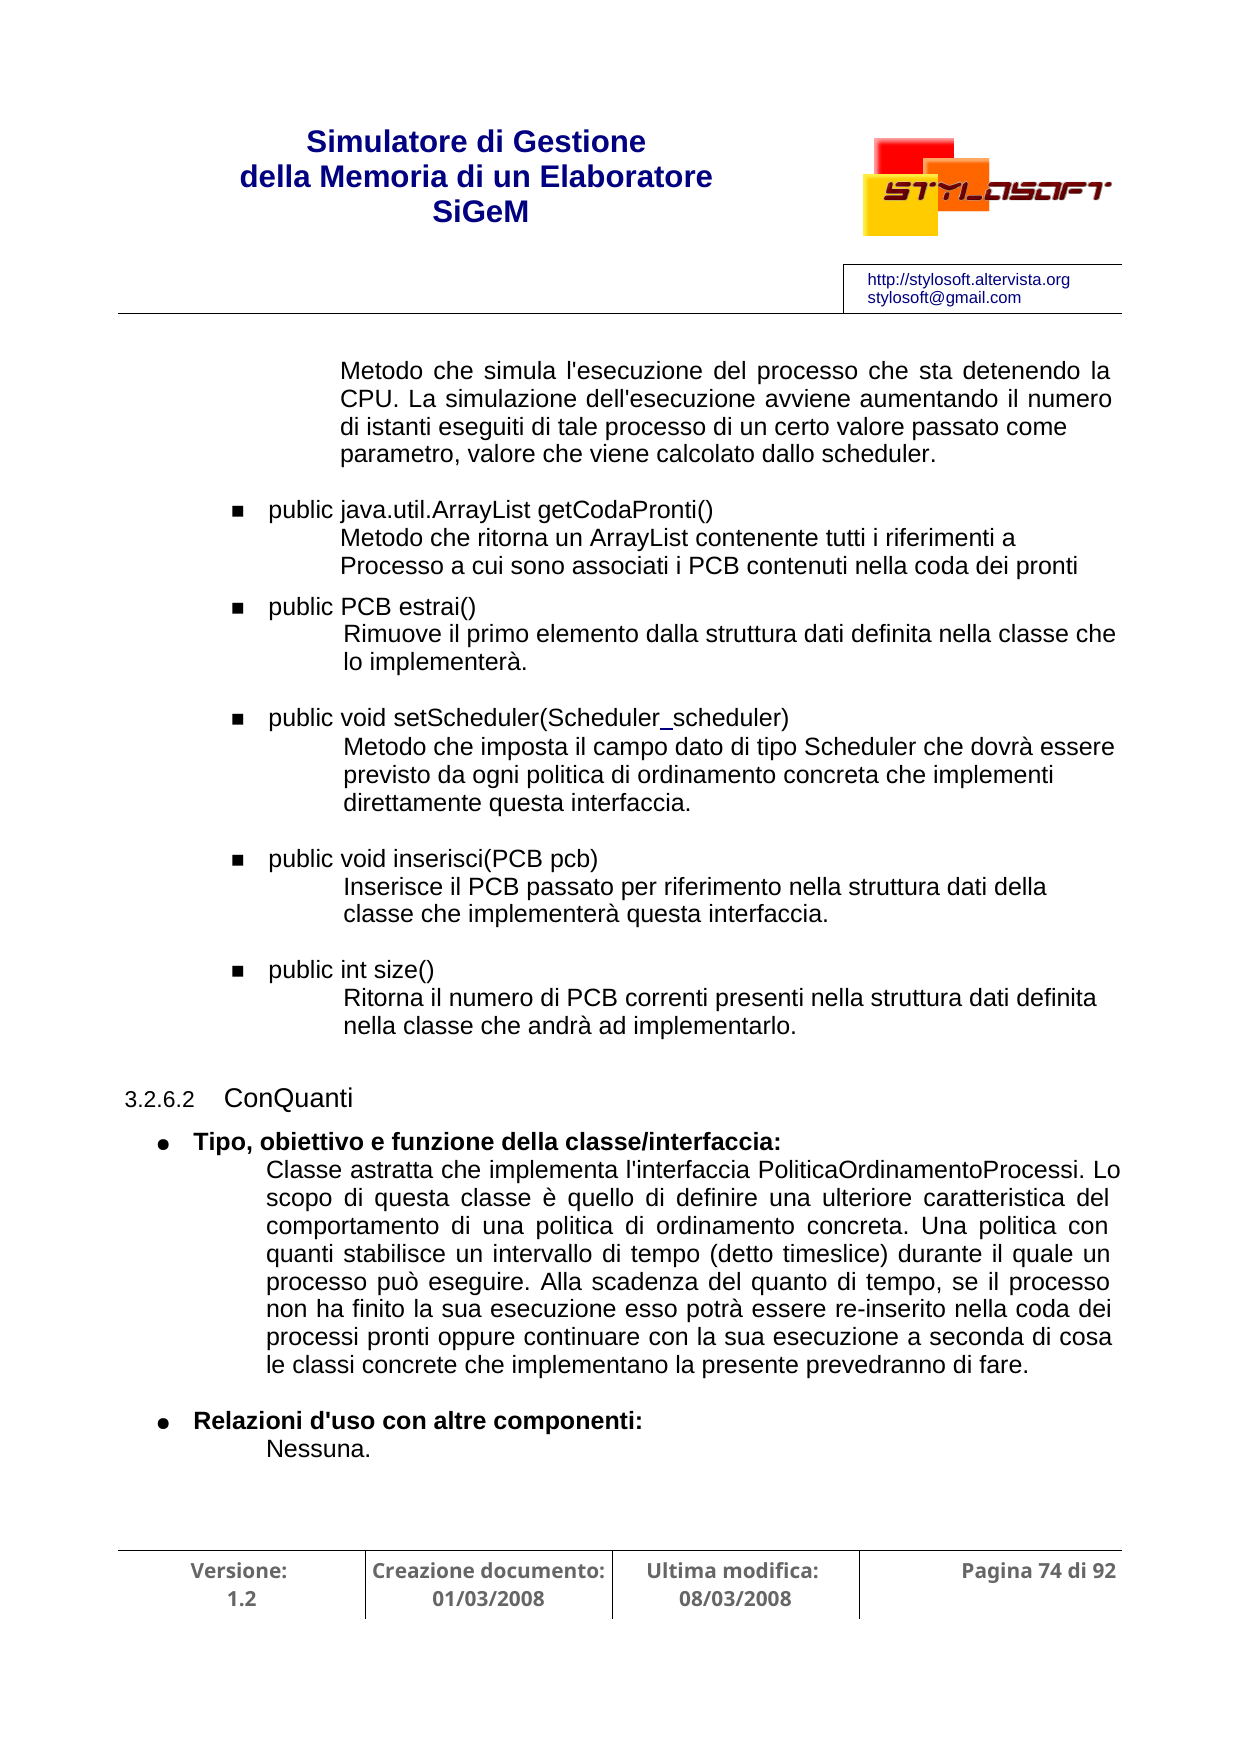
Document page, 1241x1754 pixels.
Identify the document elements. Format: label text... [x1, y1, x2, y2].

text Metodo che simula l'esecuzione del processo che sta detenendo la CPU. La simulazione dell'esecuzione avviene aumentando il numero di istanti eseguiti di tale processo di un certo valore passato come parametro, valore che viene calcolato dallo scheduler. [118, 357, 1122, 468]
list Classe astratta che implementa l'interfaccia PoliticaOrdinamentoProcessi. Lo scopo di questa classe è quello di definire una ulteriore caratteristica del comportamento di una politica di ordinamento concreta. Una politica con quanti stabilisce un intervallo di tempo (detto timeslice) durante il quale un processo può eseguire. Alla scadenza del quanto di tempo, se il processo non ha finito la sua esecuzione esso potrà essere re-inserito nella coda dei processi pronti oppure continuare con la sua esecuzione a seconda di cosa le classi concrete che implementano la presente prevedranno di fare. [156, 1156, 1122, 1379]
list Inserisce il PCB passato per riferimento nella struttura dati della classe che implementerà questa interfaccia. [306, 872, 1122, 928]
list Relazioni d'uso con altre componenti: [156, 1407, 1122, 1435]
list Tipo, obiettivo e funzione della classe/interfaccia: [156, 1128, 1122, 1156]
list Ritorna il numero di PCB correnti presenti nella struttura dati definita nella classe che andrà ad implementarlo. [306, 984, 1122, 1040]
list Rimuove il primo elemento dalla struttura dati definita nella classe che lo implementerà. [306, 620, 1122, 676]
list public void setScheduler(Scheduler scheduler) [231, 704, 1122, 733]
subtitle ConQuanti [118, 1083, 1122, 1113]
list public java.util.ArrayList getCodaPronti() [231, 496, 1122, 524]
list public int size() [231, 956, 1122, 984]
list public PCB estrai() [231, 592, 1122, 620]
list public void inserisci(PCB pcb) [231, 844, 1122, 872]
text Metodo che ritorna un ArrayList contenente tutti i riferimenti a Processo a cui sono associati i PCB contenuti nella coda dei pronti [118, 524, 1122, 580]
list Nessuna. [156, 1435, 1122, 1463]
list Metodo che imposta il campo dato di tipo Scheduler che dovrà essere previsto da ogni politica di ordinamento concreta che implementi direttamente questa interfaccia. [306, 733, 1122, 817]
picture [848, 123, 1117, 247]
